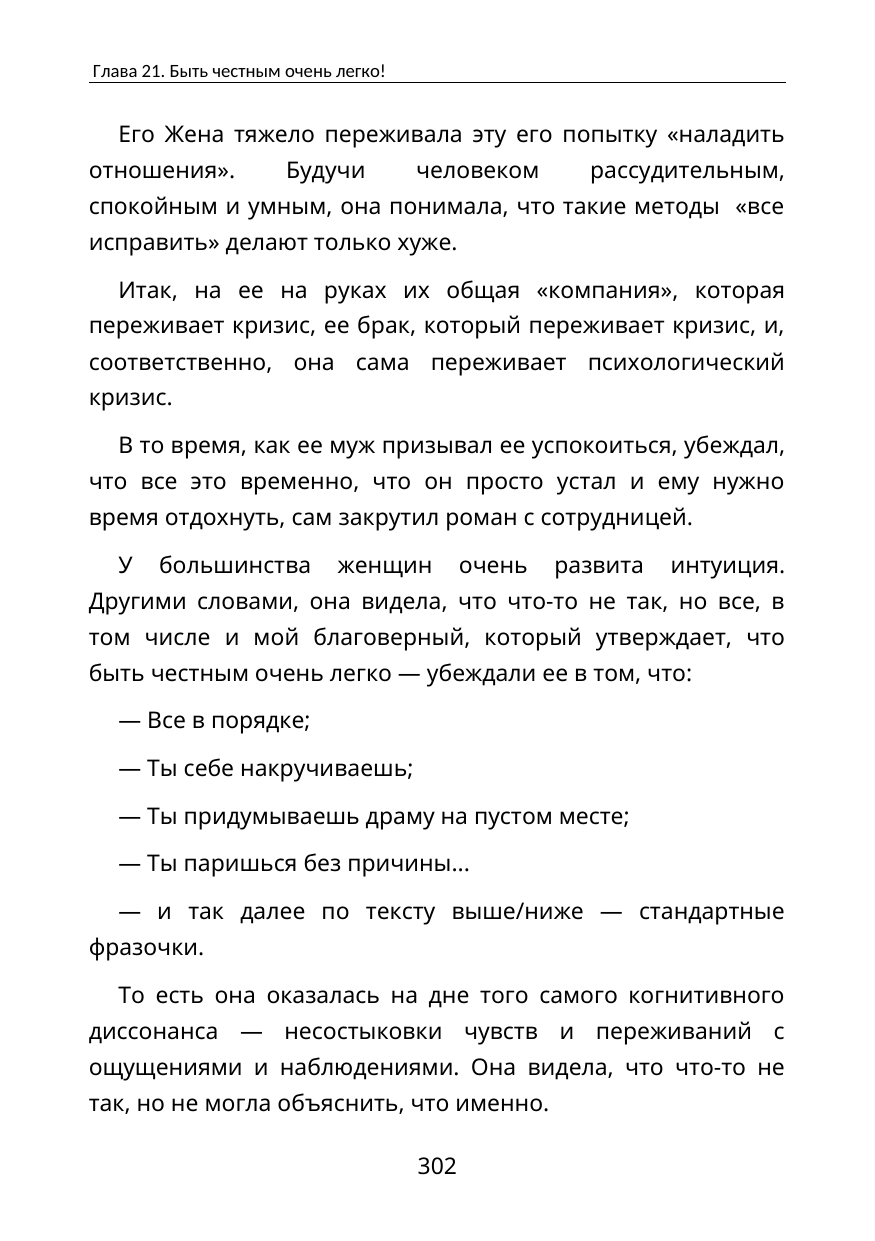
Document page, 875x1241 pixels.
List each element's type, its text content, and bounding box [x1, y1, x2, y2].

text У большинства женщин очень развита интуиция. Другими словами, она видела, что что-то не так, но все, в том числе и мой благоверный, который утверждает, что быть честным очень легко — убеждали ее в том, что: [88, 549, 786, 688]
text — Ты паришься без причины... [88, 847, 786, 878]
text В то время, как ее муж призывал ее успокоиться, убеждал, что все это временно, что он просто устал и ему нужно время отдохнуть, сам закрутил роман с сотрудницей. [88, 429, 786, 532]
text То есть она оказалась на дне того самого когнитивного диссонанса — несостыковки чувств и переживаний с ощущениями и наблюдениями. Она видела, что что-то не так, но не могла объяснить, что именно. [88, 979, 786, 1118]
text Его Жена тяжело переживала эту его попытку «наладить отношения». Будучи человеком рассудительным, спокойным и умным, она понимала, что такие методы «все исправить» делают только хуже. [88, 118, 786, 257]
text — Ты придумываешь драму на пустом месте; [88, 799, 786, 831]
text Итак, на ее на руках их общая «компания», которая переживает кризис, ее брак, который переживает кризис, и, соответственно, она сама переживает психологический кризис. [88, 273, 786, 413]
text — Все в порядке; [88, 704, 786, 735]
text — Ты себе накручиваешь; [88, 752, 786, 783]
text — и так далее по тексту выше/ниже — стандартные фразочки. [88, 895, 786, 962]
